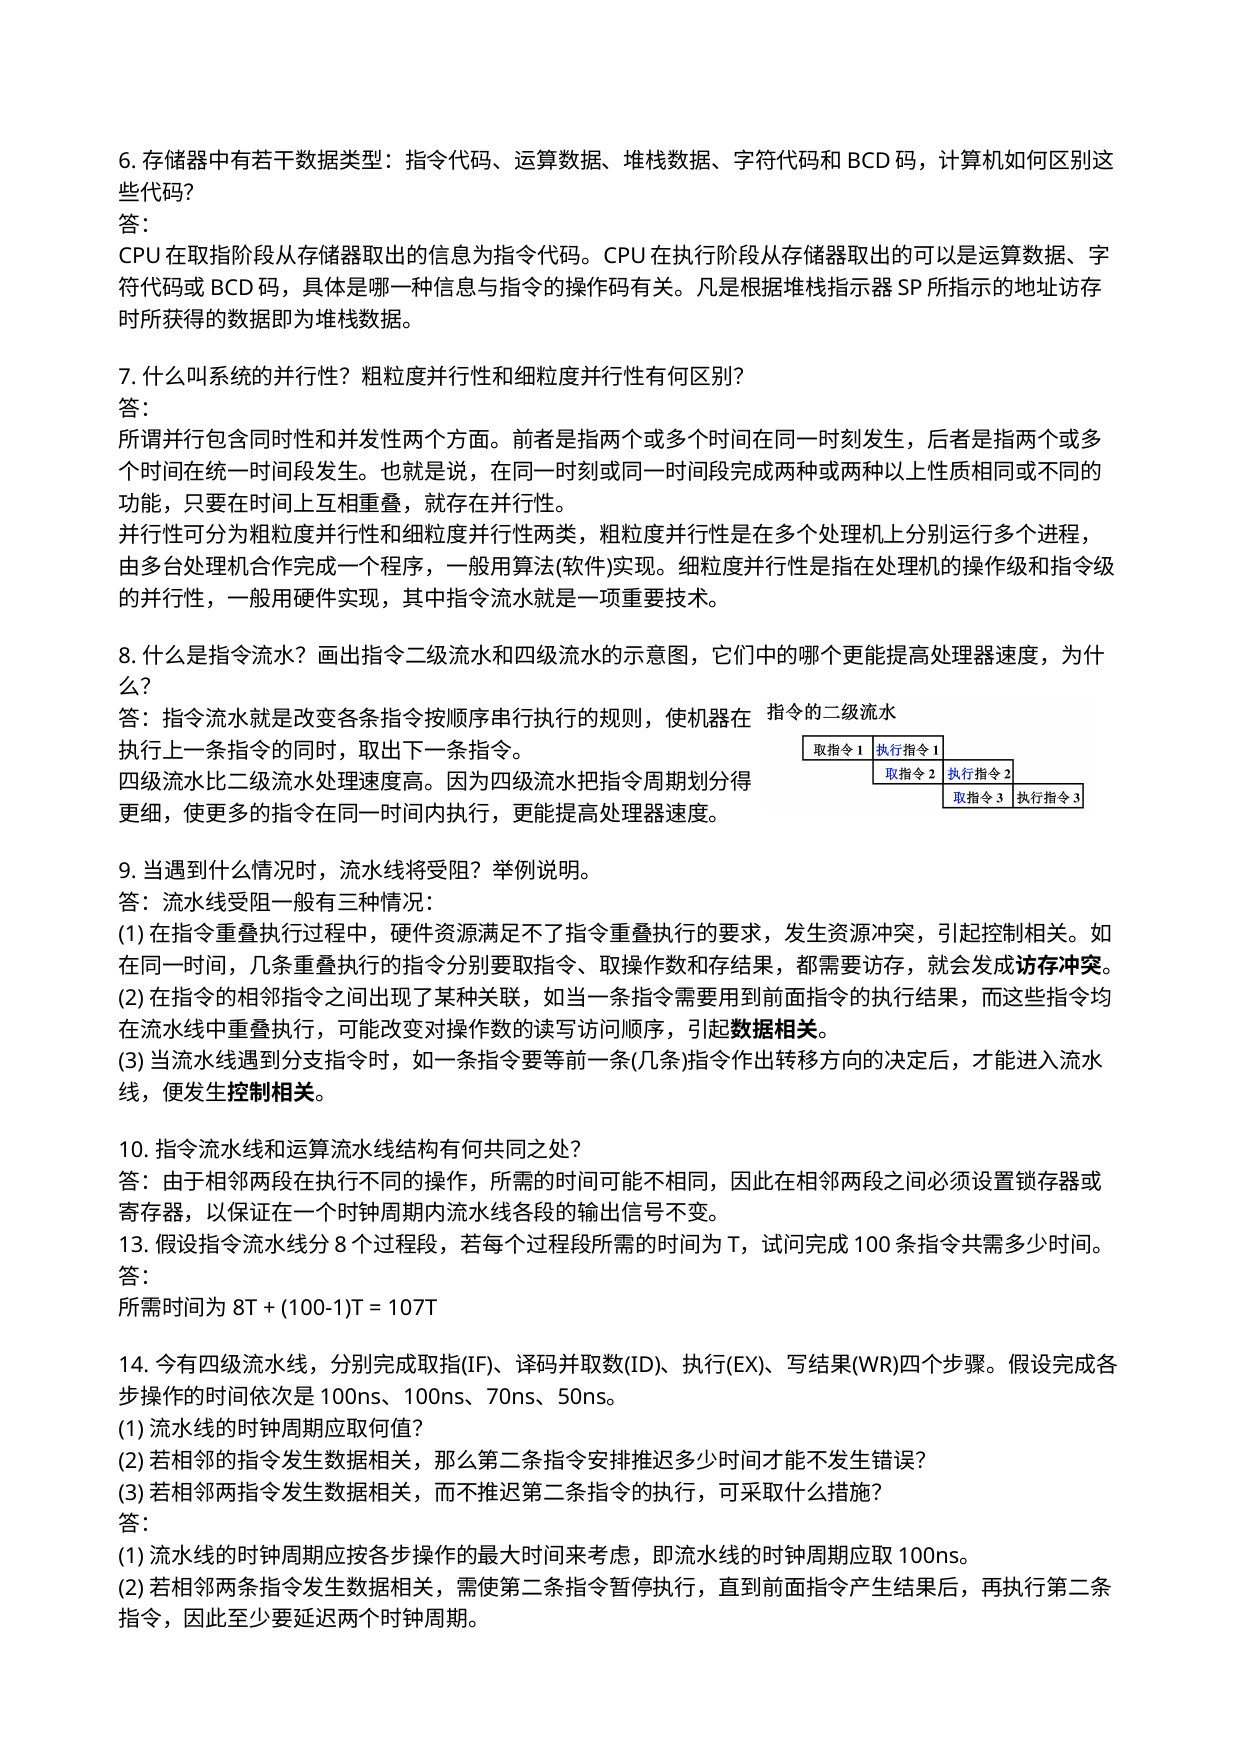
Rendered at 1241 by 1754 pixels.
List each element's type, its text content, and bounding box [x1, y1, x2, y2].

text 答： [118, 207, 1122, 238]
text 13. 假设指令流水线分8个过程段，若每个过程段所需的时间为T，试问完成100条指令共需多少时间。 [118, 1227, 1122, 1259]
text 9. 当遇到什么情况时，流水线将受阻？举例说明。 [118, 853, 1122, 885]
text 并行性可分为粗粒度并行性和细粒度并行性两类，粗粒度并行性是在多个处理机上分别运行多个进程，由多台处理机合作完成一个程序，一般用算法(软件)实现。细粒度并行性是指在处理机的操作级和指令级的并行性，一般用硬件实现，其中指令流水就是一项重要技术。 [118, 517, 1122, 612]
text 答： [118, 1506, 1122, 1538]
picture [766, 713, 978, 811]
text (2) 若相邻的指令发生数据相关，那么第二条指令安排推迟多少时间才能不发生错误？ [118, 1443, 1122, 1474]
text (3) 若相邻两指令发生数据相关，而不推迟第二条指令的执行，可采取什么措施？ [118, 1474, 1122, 1506]
text 所需时间为 8T + (100-1)T = 107T [118, 1290, 1122, 1322]
text (2) 在指令的相邻指令之间出现了某种关联，如当一条指令需要用到前面指令的执行结果，而这些指令均在流水线中重叠执行，可能改变对操作数的读写访问顺序，引起数据相关。 [118, 980, 1122, 1043]
text 四级流水比二级流水处理速度高。因为四级流水把指令周期划分得更细，使更多的指令在同一时间内执行，更能提高处理器速度。 [118, 764, 1122, 828]
text 答：流水线受阻一般有三种情况： [118, 885, 1122, 916]
text 6. 存储器中有若干数据类型：指令代码、运算数据、堆栈数据、字符代码和BCD码，计算机如何区别这些代码？ [118, 143, 1122, 207]
text 10. 指令流水线和运算流水线结构有何共同之处？ [118, 1132, 1122, 1164]
text (2) 若相邻两条指令发生数据相关，需使第二条指令暂停执行，直到前面指令产生结果后，再执行第二条指令，因此至少要延迟两个时钟周期。 [118, 1570, 1122, 1633]
text (3) 当流水线遇到分支指令时，如一条指令要等前一条(几条)指令作出转移方向的决定后，才能进入流水线，便发生控制相关。 [118, 1043, 1122, 1107]
text 答：由于相邻两段在执行不同的操作，所需的时间可能不相同，因此在相邻两段之间必须设置锁存器或寄存器，以保证在一个时钟周期内流水线各段的输出信号不变。 [118, 1164, 1122, 1227]
text (1) 流水线的时钟周期应按各步操作的最大时间来考虑，即流水线的时钟周期应取100ns。 [118, 1538, 1122, 1570]
text 所谓并行包含同时性和并发性两个方面。前者是指两个或多个时间在同一时刻发生，后者是指两个或多个时间在统一时间段发生。也就是说，在同一时刻或同一时间段完成两种或两种以上性质相同或不同的功能，只要在时间上互相重叠，就存在并行性。 [118, 422, 1122, 517]
text 答： [118, 391, 1122, 422]
text 7. 什么叫系统的并行性？粗粒度并行性和细粒度并行性有何区别？ [118, 359, 1122, 391]
text 8. 什么是指令流水？画出指令二级流水和四级流水的示意图，它们中的哪个更能提高处理器速度，为什么？ [118, 638, 1122, 701]
text (1) 流水线的时钟周期应取何值？ [118, 1411, 1122, 1443]
text 14. 今有四级流水线，分别完成取指(IF)、译码并取数(ID)、执行(EX)、写结果(WR)四个步骤。假设完成各步操作的时间依次是100ns、100ns、70ns、50ns。 [118, 1347, 1122, 1411]
text (1) 在指令重叠执行过程中，硬件资源满足不了指令重叠执行的要求，发生资源冲突，引起控制相关。如在同一时间，几条重叠执行的指令分别要取指令、取操作数和存结果，都需要访存，就会发成访存冲突。 [118, 916, 1122, 980]
text 答： [118, 1259, 1122, 1290]
text 答：指令流水就是改变各条指令按顺序串行执行的规则，使机器在执行上一条指令的同时，取出下一条指令。 [118, 701, 1122, 764]
text CPU在取指阶段从存储器取出的信息为指令代码。CPU在执行阶段从存储器取出的可以是运算数据、字符代码或BCD码，具体是哪一种信息与指令的操作码有关。凡是根据堆栈指示器SP所指示的地址访存时所获得的数据即为堆栈数据。 [118, 238, 1122, 334]
